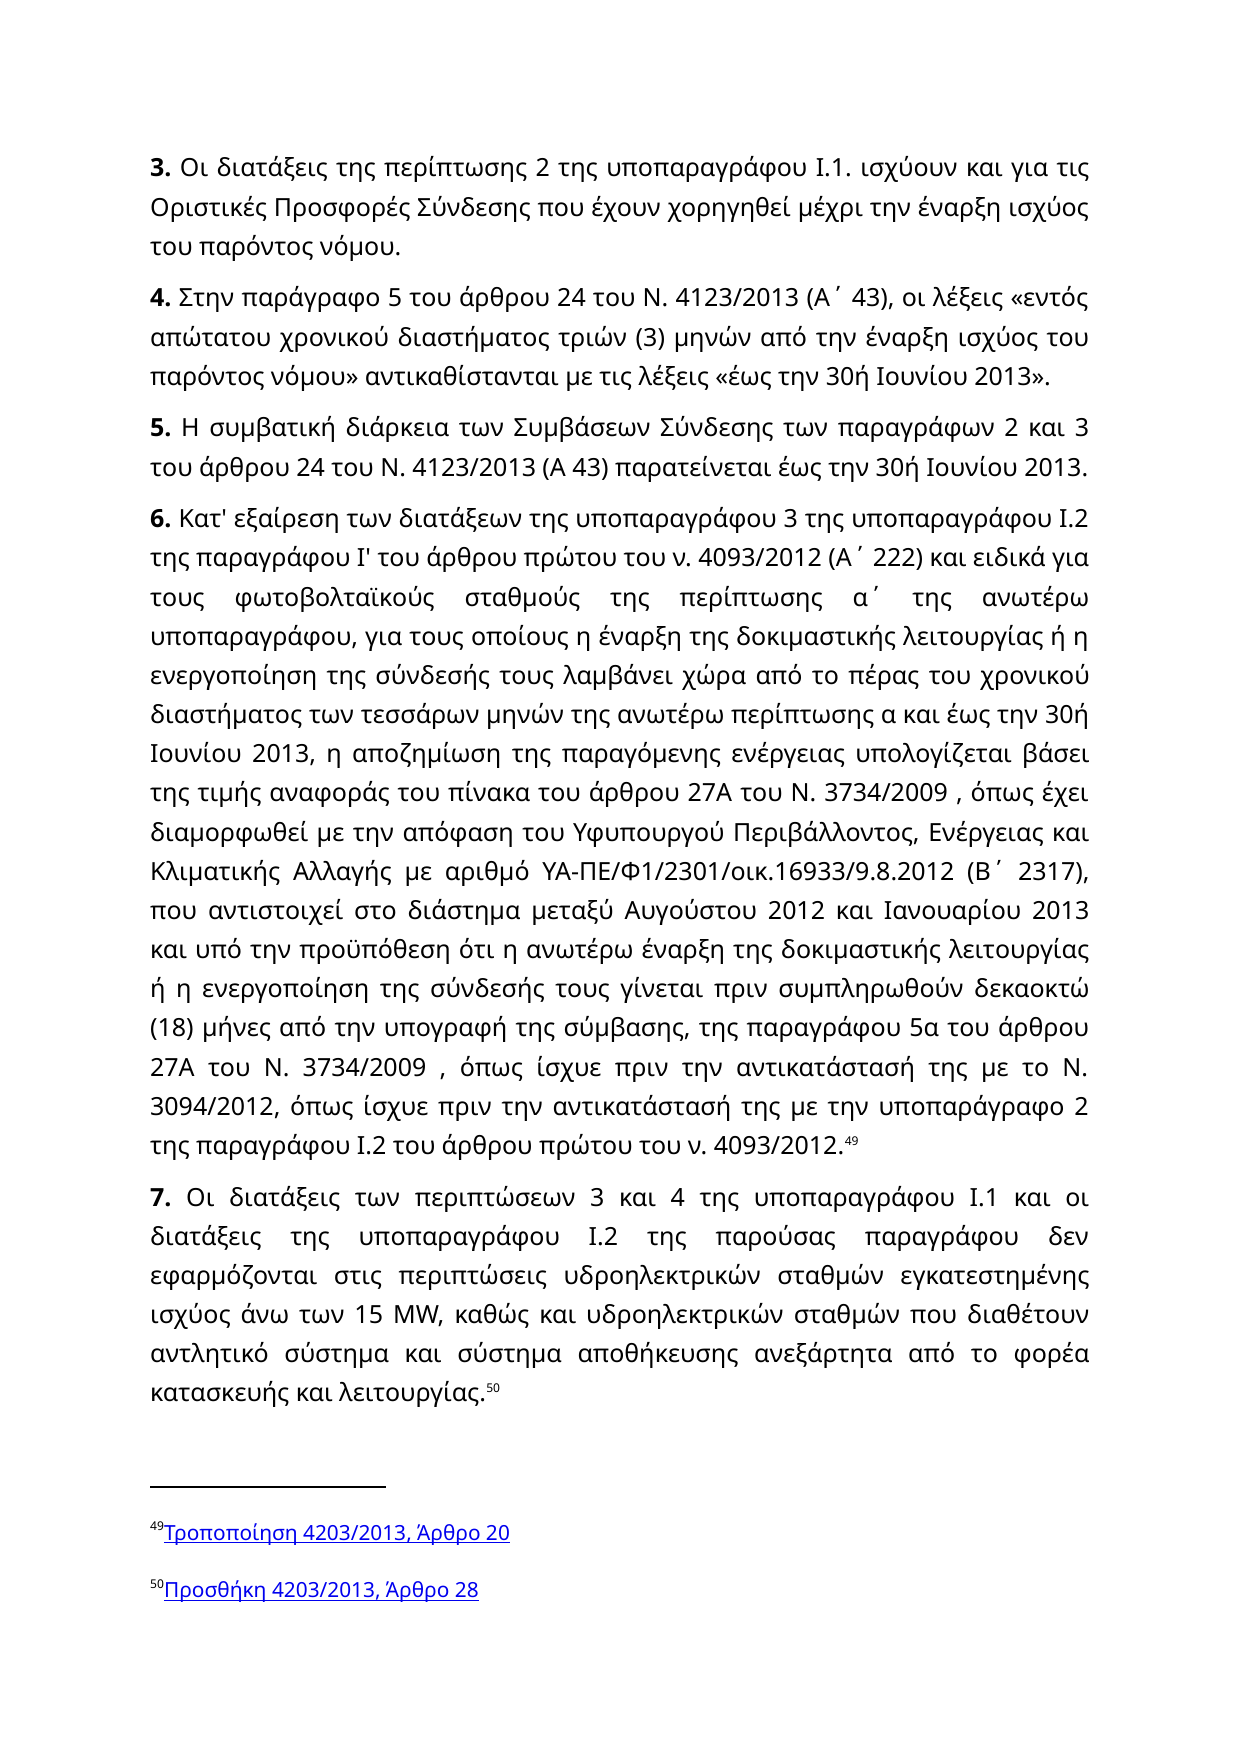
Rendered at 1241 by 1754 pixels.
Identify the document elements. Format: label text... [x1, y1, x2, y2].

text 3. Οι διατάξεις της περίπτωσης 2 της υποπαραγράφου Ι.1. ισχύουν και για τις Οριστικές Προσφορές Σύνδεσης που έχουν χορηγηθεί μέχρι την έναρξη ισχύος του παρόντος νόμου. [150, 150, 1090, 262]
text Τροποποίηση 4203/2013, Άρθρο 20 [150, 1518, 1090, 1546]
text 4. Στην παράγραφο 5 του άρθρου 24 του Ν. 4123/2013 (Α΄ 43), οι λέξεις «εντός απώτατου χρονικού διαστήματος τριών (3) μηνών από την έναρξη ισχύος του παρόντος νόμου» αντικαθίστανται με τις λέξεις «έως την 30ή Ιουνίου 2013». [150, 280, 1090, 392]
text 6. Κατ' εξαίρεση των διατάξεων της υποπαραγράφου 3 της υποπαραγράφου Ι.2 της παραγράφου Ι' του άρθρου πρώτου του ν. 4093/2012 (Α΄ 222) και ειδικά για τους φωτοβολταϊκούς σταθμούς της περίπτωσης α΄ της ανωτέρω υποπαραγράφου, για τους οποίους η έναρξη της δοκιμαστικής λειτουργίας ή η ενεργοποίηση της σύνδεσής τους λαμβάνει χώρα από το πέρας του χρονικού διαστήματος των τεσσάρων μηνών της ανωτέρω περίπτωσης α και έως την 30ή Ιουνίου 2013, η αποζημίωση της παραγόμενης ενέργειας υπολογίζεται βάσει της τιμής αναφοράς του πίνακα του άρθρου 27Α του Ν. 3734/2009 , όπως έχει διαμορφωθεί με την απόφαση του Υφυπουργού Περιβάλλοντος, Ενέργειας και Κλιματικής Αλλαγής με αριθμό ΥΑ-ΠΕ/Φ1/2301/οικ.16933/9.8.2012 (Β΄ 2317), που αντιστοιχεί στο διάστημα μεταξύ Αυγούστου 2012 και Ιανουαρίου 2013 και υπό την προϋπόθεση ότι η ανωτέρω έναρξη της δοκιμαστικής λειτουργίας ή η ενεργοποίηση της σύνδεσής τους γίνεται πριν συμπληρωθούν δεκαοκτώ (18) μήνες από την υπογραφή της σύμβασης, της παραγράφου 5α του άρθρου 27Α του Ν. 3734/2009 , όπως ίσχυε πριν την αντικατάστασή της με το Ν. 3094/2012, όπως ίσχυε πριν την αντικατάστασή της με την υποπαράγραφο 2 της παραγράφου Ι.2 του άρθρου πρώτου του ν. 4093/2012. [150, 501, 1090, 1162]
text 7. Οι διατάξεις των περιπτώσεων 3 και 4 της υποπαραγράφου Ι.1 και οι διατάξεις της υποπαραγράφου Ι.2 της παρούσας παραγράφου δεν εφαρμόζονται στις περιπτώσεις υδροηλεκτρικών σταθμών εγκατεστημένης ισχύος άνω των 15 MW, καθώς και υδροηλεκτρικών σταθμών που διαθέτουν αντλητικό σύστημα και σύστημα αποθήκευσης ανεξάρτητα από το φορέα κατασκευής και λειτουργίας. [150, 1179, 1090, 1409]
text Προσθήκη 4203/2013, Άρθρο 28 [150, 1576, 1090, 1604]
text 5. Η συμβατική διάρκεια των Συμβάσεων Σύνδεσης των παραγράφων 2 και 3 του άρθρου 24 του Ν. 4123/2013 (Α 43) παρατείνεται έως την 30ή Ιουνίου 2013. [150, 410, 1090, 483]
